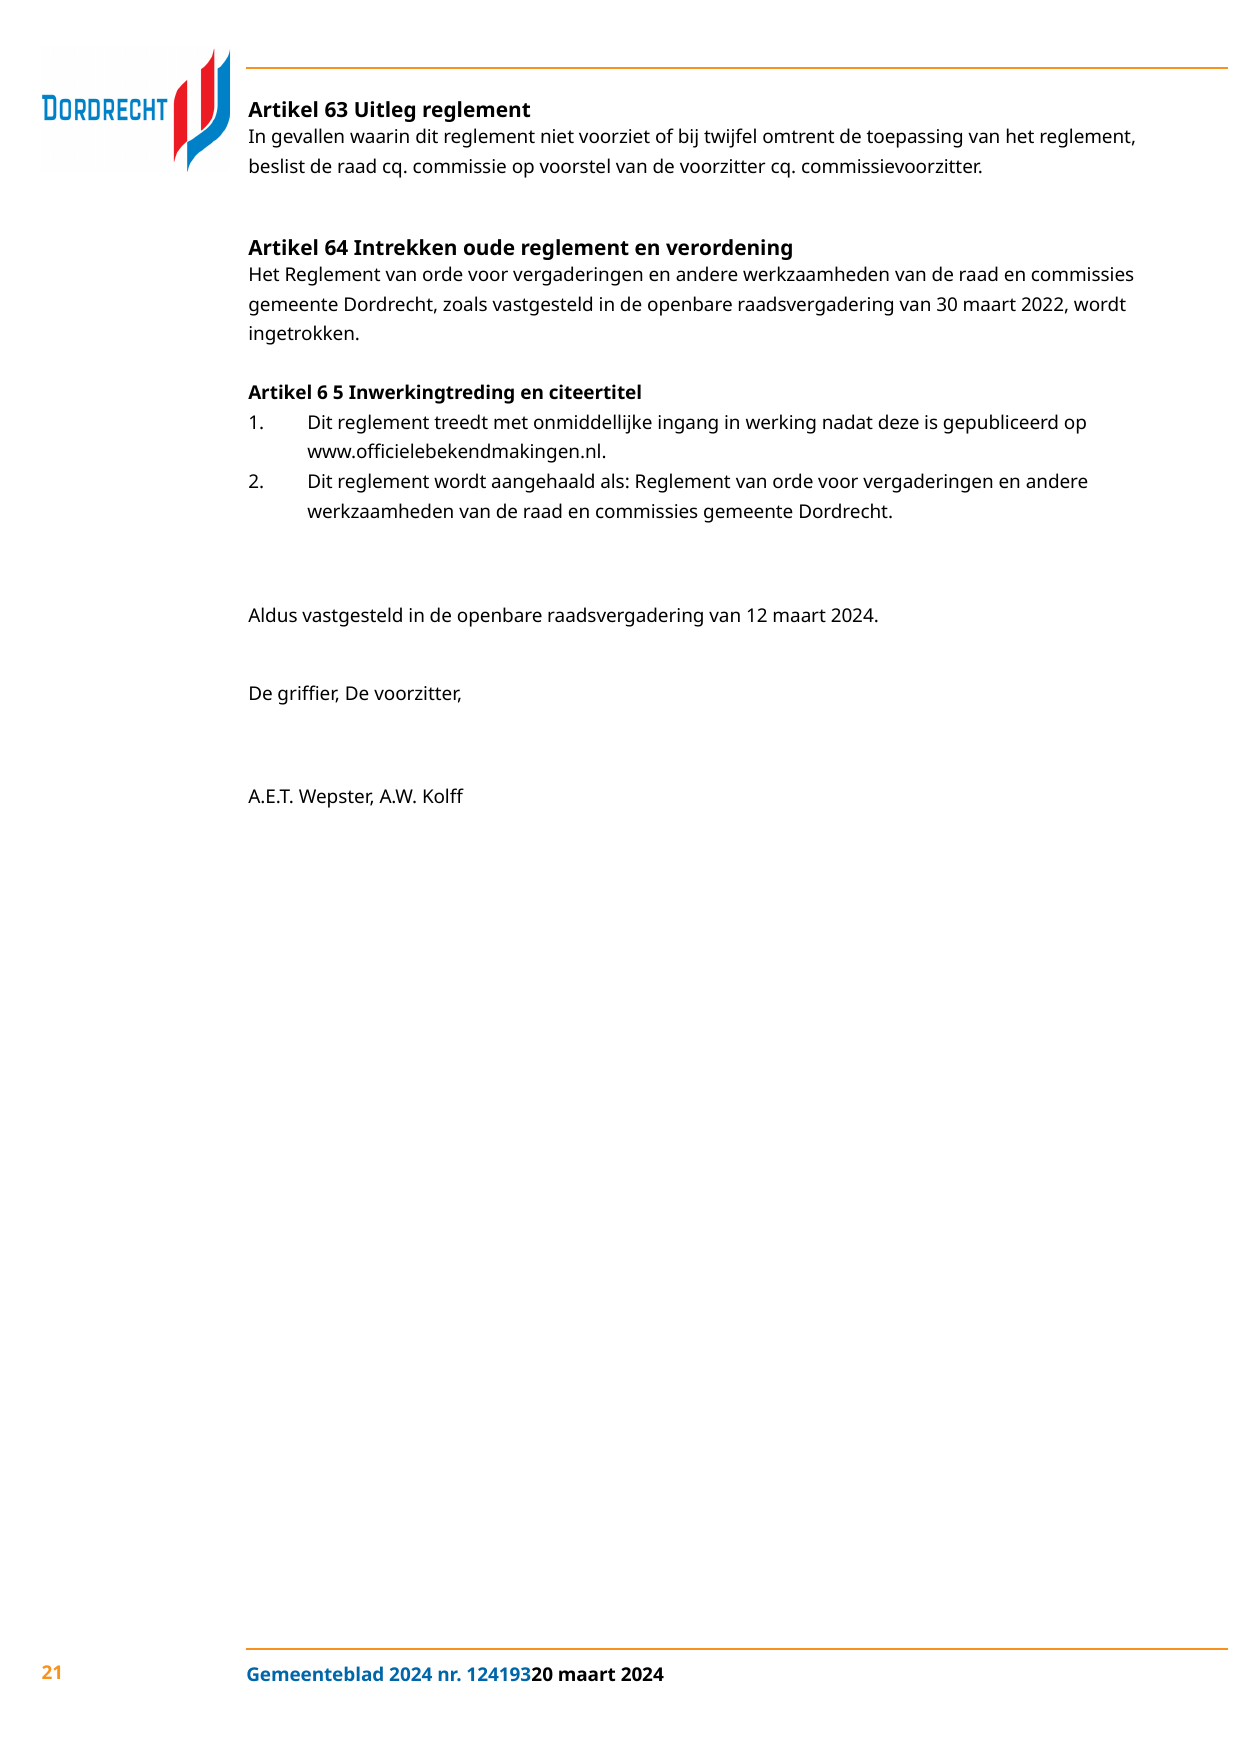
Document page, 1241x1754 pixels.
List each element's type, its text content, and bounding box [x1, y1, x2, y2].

text A.E.T. Wepster, A.W. Kolff [248, 783, 1152, 808]
text De griffier, De voorzitter, [248, 680, 1152, 706]
text Aldus vastgesteld in de openbare raadsvergadering van 12 maart 2024. [248, 603, 1152, 628]
text Artikel 6 5 Inwerkingtreding en citeertitel [248, 379, 1152, 405]
text Artikel 64 Intrekken oude reglement en verordening [248, 233, 1152, 261]
picture [41, 47, 231, 172]
text Artikel 63 Uitleg reglement [248, 95, 1152, 123]
list Dit reglement treedt met onmiddellijke ingang in werking nadat deze is gepubliceerd op www.officielebekendmakingen.nl. [248, 409, 1152, 464]
list Dit reglement wordt aangehaald als: Reglement van orde voor vergaderingen en andere werkzaamheden van de raad en commissies gemeente Dordrecht. [248, 468, 1152, 524]
text In gevallen waarin dit reglement niet voorziet of bij twijfel omtrent de toepassing van het reglement, beslist de raad cq. commissie op voorstel van de voorzitter cq. commissievoorzitter. [248, 123, 1152, 178]
text Het Reglement van orde voor vergaderingen en andere werkzaamheden van de raad en commissies gemeente Dordrecht, zoals vastgesteld in de openbare raadsvergadering van 30 maart 2022, wordt ingetrokken. [248, 261, 1152, 346]
